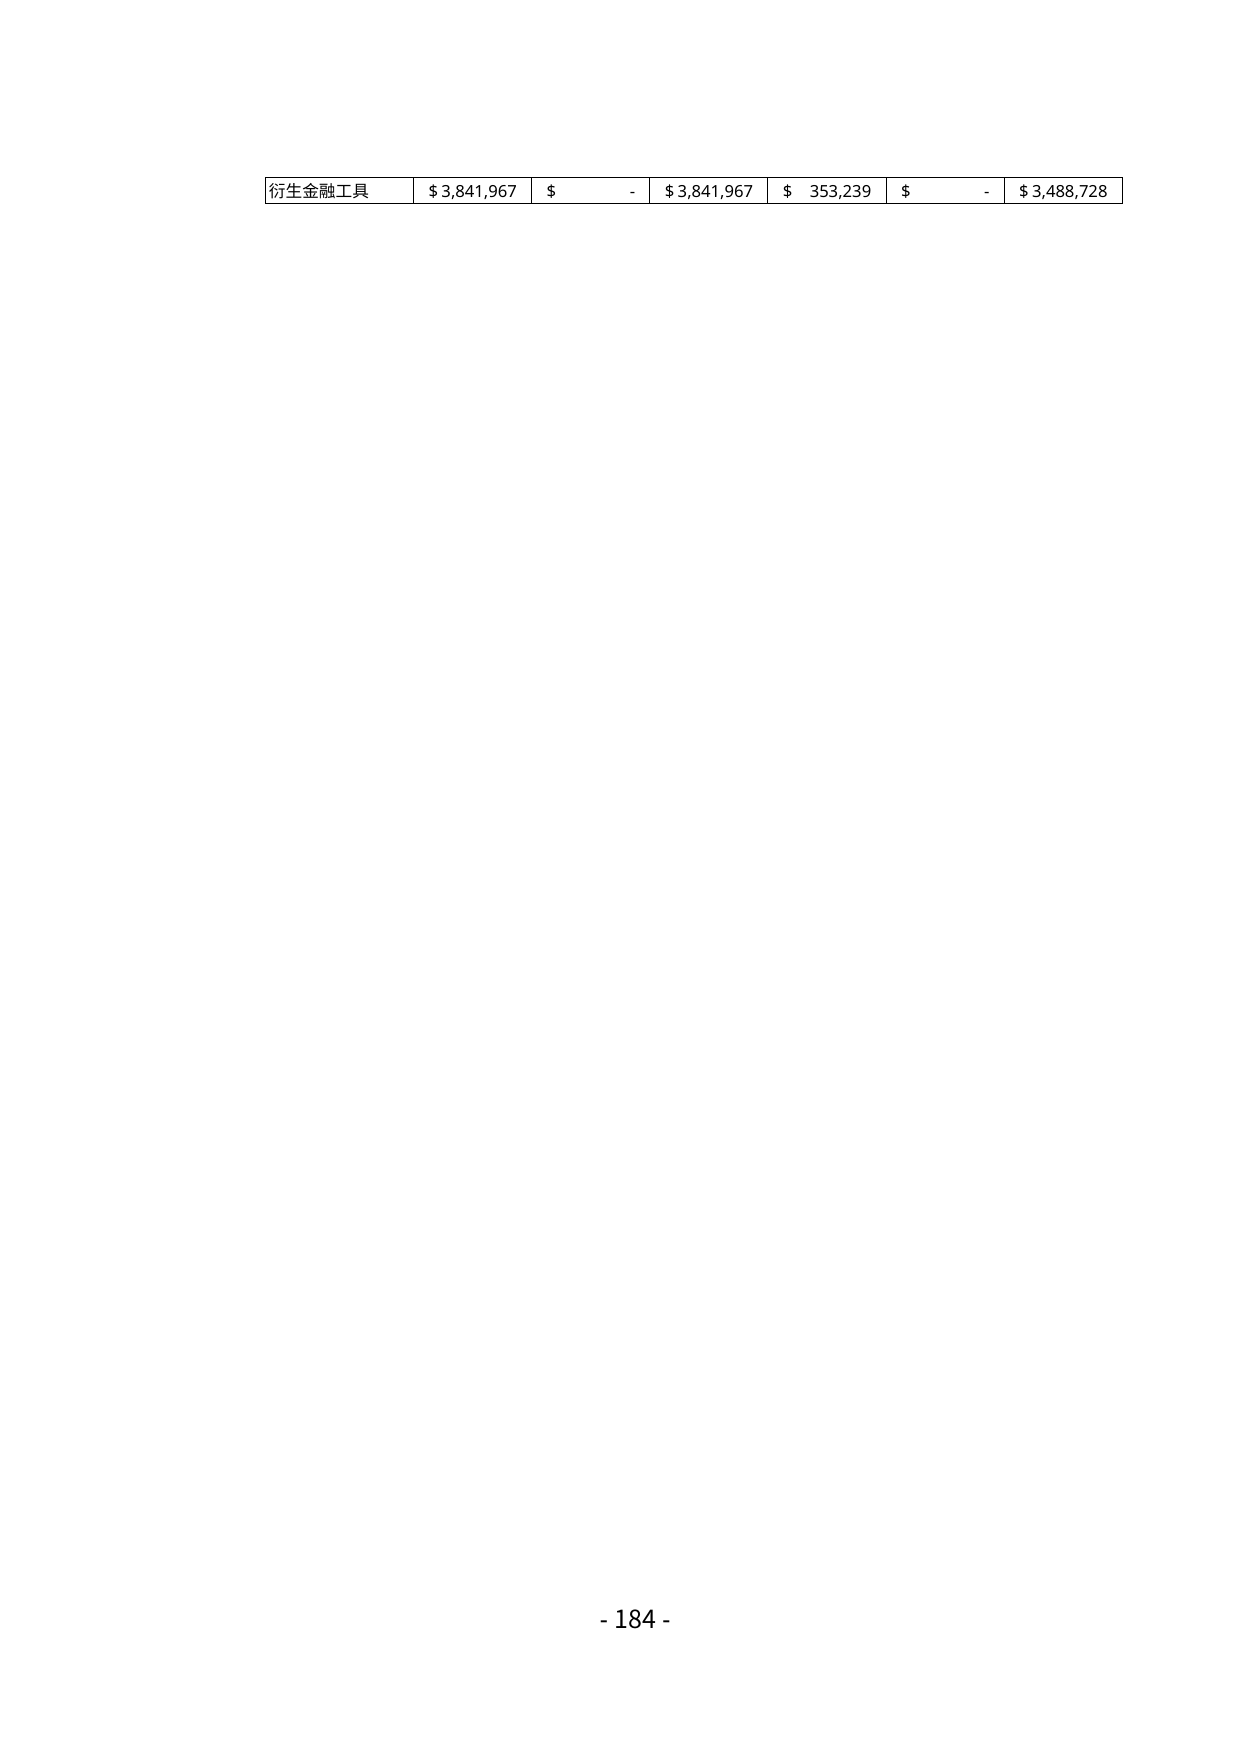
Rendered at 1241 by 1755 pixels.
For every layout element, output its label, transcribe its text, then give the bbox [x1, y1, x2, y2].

table_cell $ 3,841,967 [414, 178, 531, 202]
table_cell $ 353,239 [768, 178, 886, 202]
table_cell $ - [887, 178, 1004, 202]
table_cell 衍生金融工具 [266, 178, 413, 202]
table_cell $ - [532, 178, 649, 202]
table_cell $ 3,488,728 [1005, 178, 1122, 202]
table_cell $ 3,841,967 [650, 178, 767, 202]
